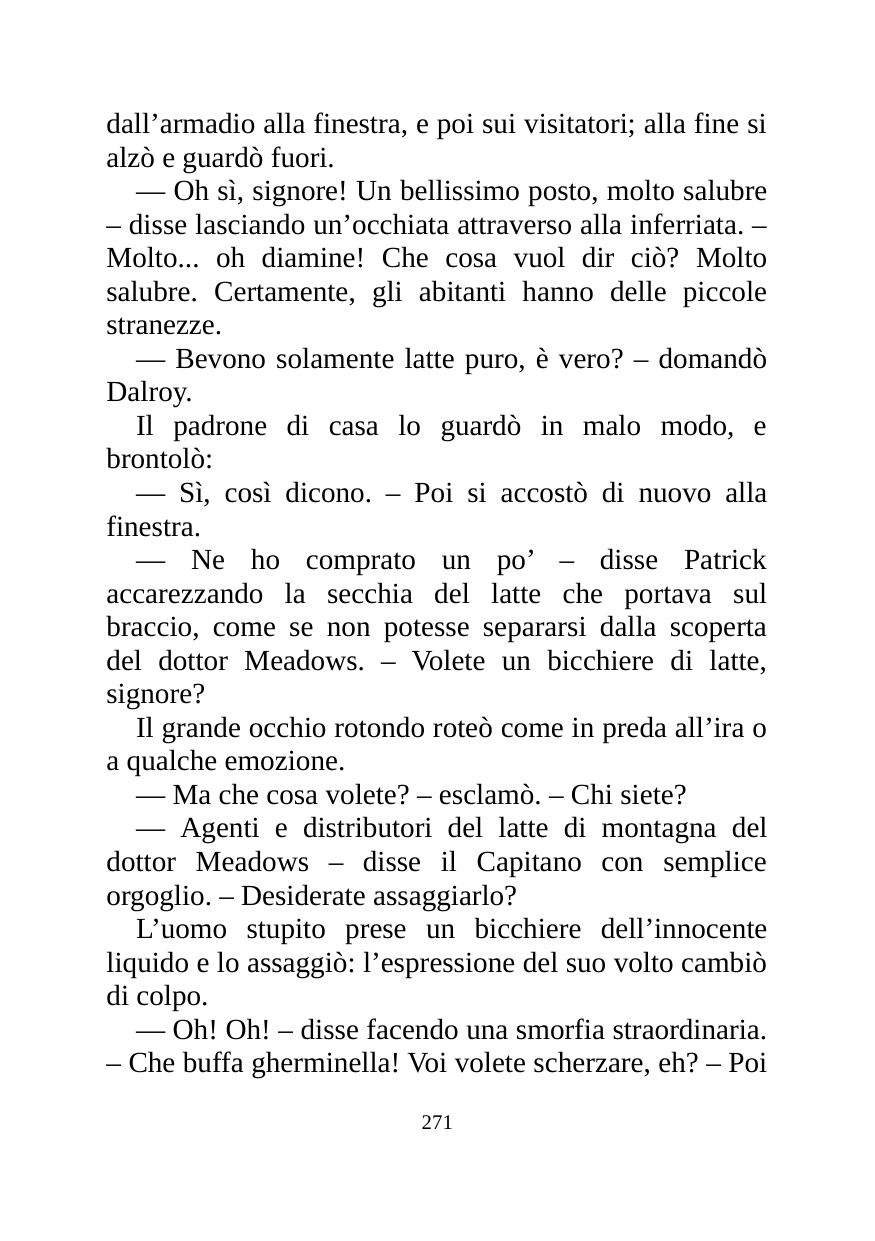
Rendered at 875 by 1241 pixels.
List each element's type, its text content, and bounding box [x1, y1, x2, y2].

text — Bevono solamente latte puro, è vero? – domandò Dalroy. [106, 341, 768, 408]
text L’uomo stupito prese un bicchiere dell’innocente liquido e lo assaggiò: l’espressione del suo volto cambiò di colpo. [106, 911, 768, 1012]
text dall’armadio alla finestra, e poi sui visitatori; alla fine si alzò e guardò fuori. [106, 106, 768, 173]
text Il grande occhio rotondo roteò come in preda all’ira o a qualche emozione. [106, 710, 768, 777]
text — Oh sì, signore! Un bellissimo posto, molto salubre – disse lasciando un’occhiata attraverso alla inferriata. – Molto... oh diamine! Che cosa vuol dir ciò? Molto salubre. Certamente, gli abitanti hanno delle piccole stranezze. [106, 173, 768, 341]
text — Oh! Oh! – disse facendo una smorfia straordinaria. – Che buffa gherminella! Voi volete scherzare, eh? – Poi [106, 1012, 768, 1079]
text — Agenti e distributori del latte di montagna del dottor Meadows – disse il Capitano con semplice orgoglio. – Desiderate assaggiarlo? [106, 811, 768, 911]
text — Ne ho comprato un po’ – disse Patrick accarezzando la secchia del latte che portava sul braccio, come se non potesse separarsi dalla scoperta del dottor Meadows. – Volete un bicchiere di latte, signore? [106, 542, 768, 710]
text — Sì, così dicono. – Poi si accostò di nuovo alla finestra. [106, 475, 768, 542]
text — Ma che cosa volete? – esclamò. – Chi siete? [106, 777, 768, 811]
text Il padrone di casa lo guardò in malo modo, e brontolò: [106, 408, 768, 475]
